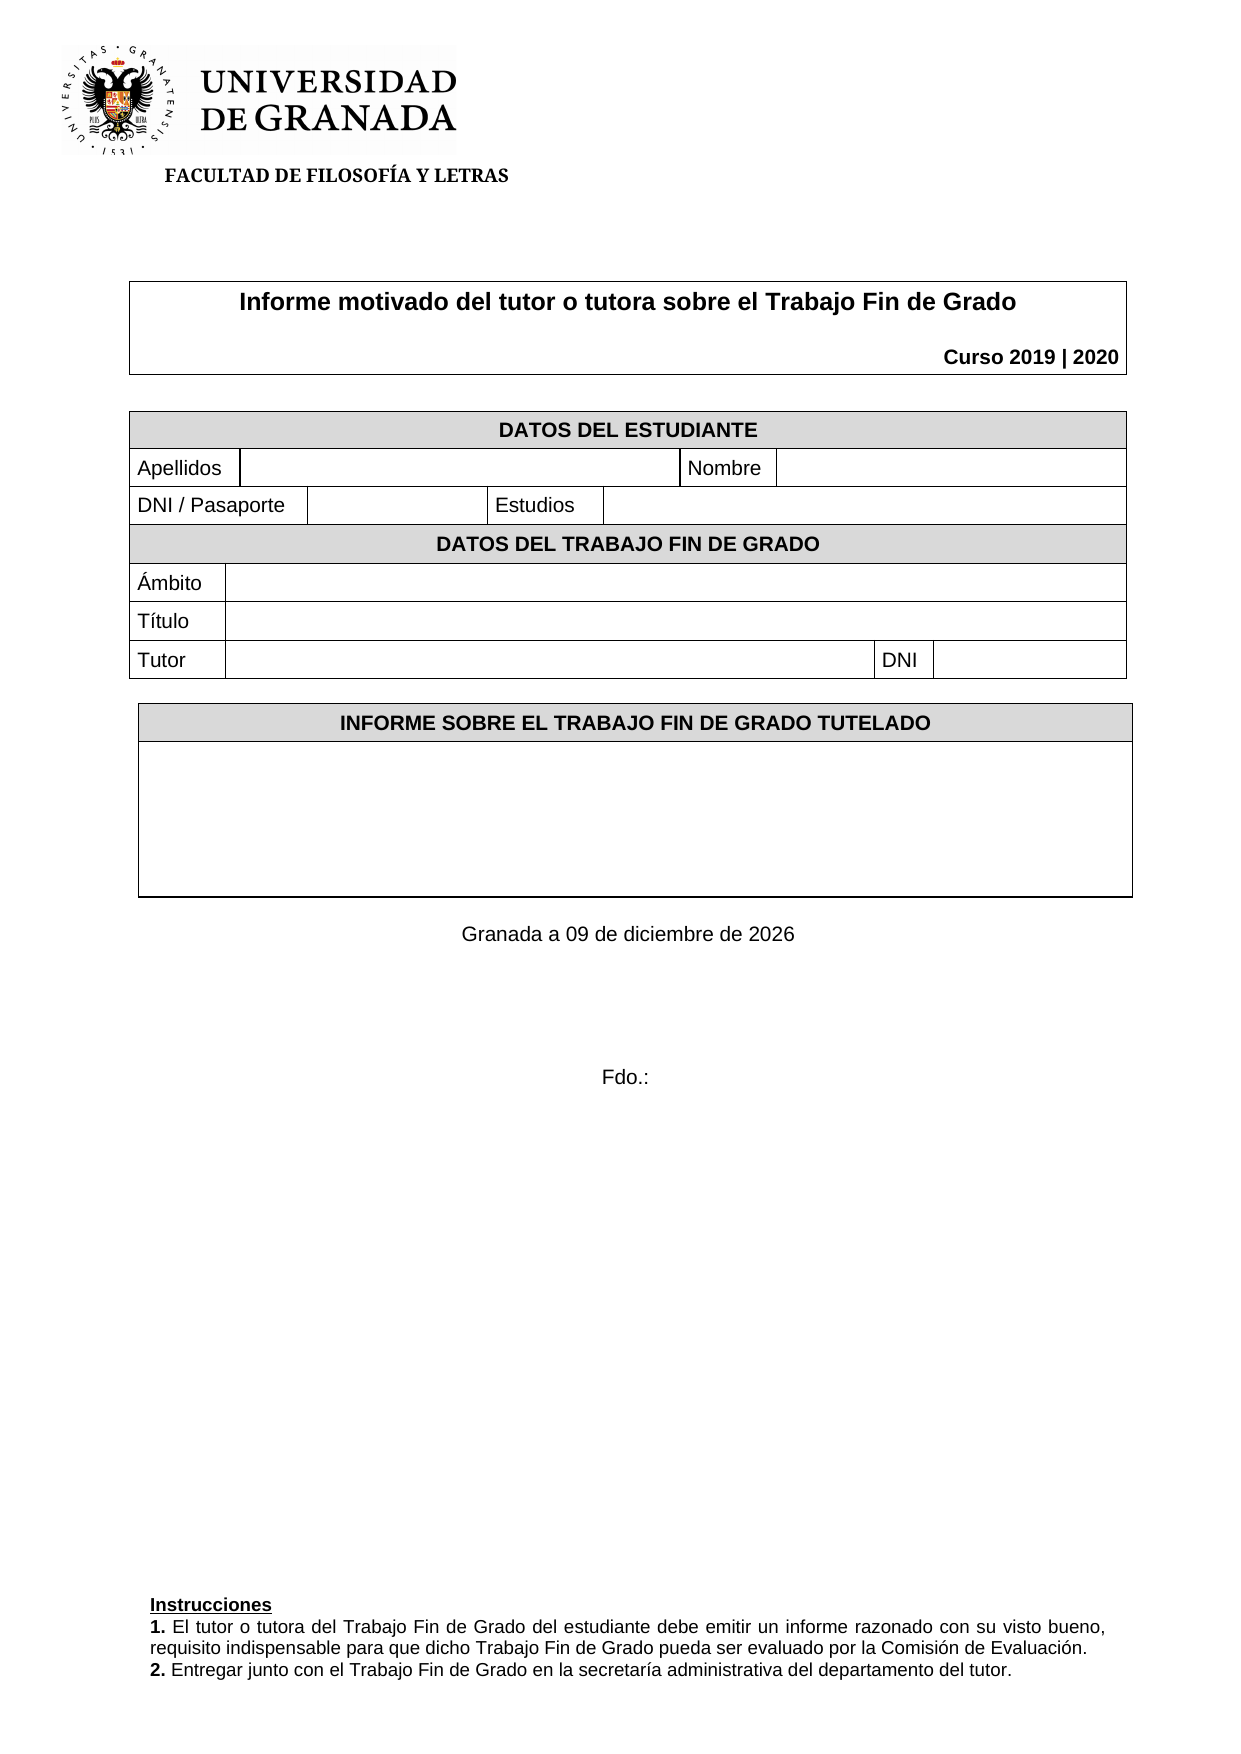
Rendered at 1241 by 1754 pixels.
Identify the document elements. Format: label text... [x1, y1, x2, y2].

table_cell [604, 487, 1126, 524]
table_cell DATOS DEL ESTUDIANTE [130, 412, 1126, 448]
table_cell [226, 602, 1126, 640]
table_cell Tutor [130, 641, 225, 678]
table_cell [308, 487, 487, 524]
text Fdo.: [150, 1065, 1106, 1089]
text Granada a 13 de mayo de 2020 [150, 921, 1106, 945]
table_cell Título [130, 602, 225, 640]
table_cell DATOS DEL TRABAJO FIN DE GRADO [130, 525, 1126, 563]
table_cell DNI [875, 641, 933, 678]
table_header INFORME SOBRE EL TRABAJO FIN DE GRADO TUTELADO [139, 704, 1132, 741]
table_cell [226, 564, 1126, 601]
table_cell Ámbito [130, 564, 225, 601]
table_cell [241, 449, 679, 486]
table_cell [226, 641, 874, 678]
table_cell [130, 375, 1127, 411]
table_header Informe motivado del tutor o tutora sobre el Trabajo Fin de Grado Curso 2019 | 2020 [130, 282, 1126, 374]
table_cell [139, 742, 1132, 896]
table_cell DNI / Pasaporte [130, 487, 307, 524]
table_cell Estudios [488, 487, 603, 524]
table_cell [777, 449, 1126, 486]
table_cell Nombre [681, 449, 776, 486]
table_cell [934, 641, 1126, 678]
table_cell Apellidos [130, 449, 239, 486]
